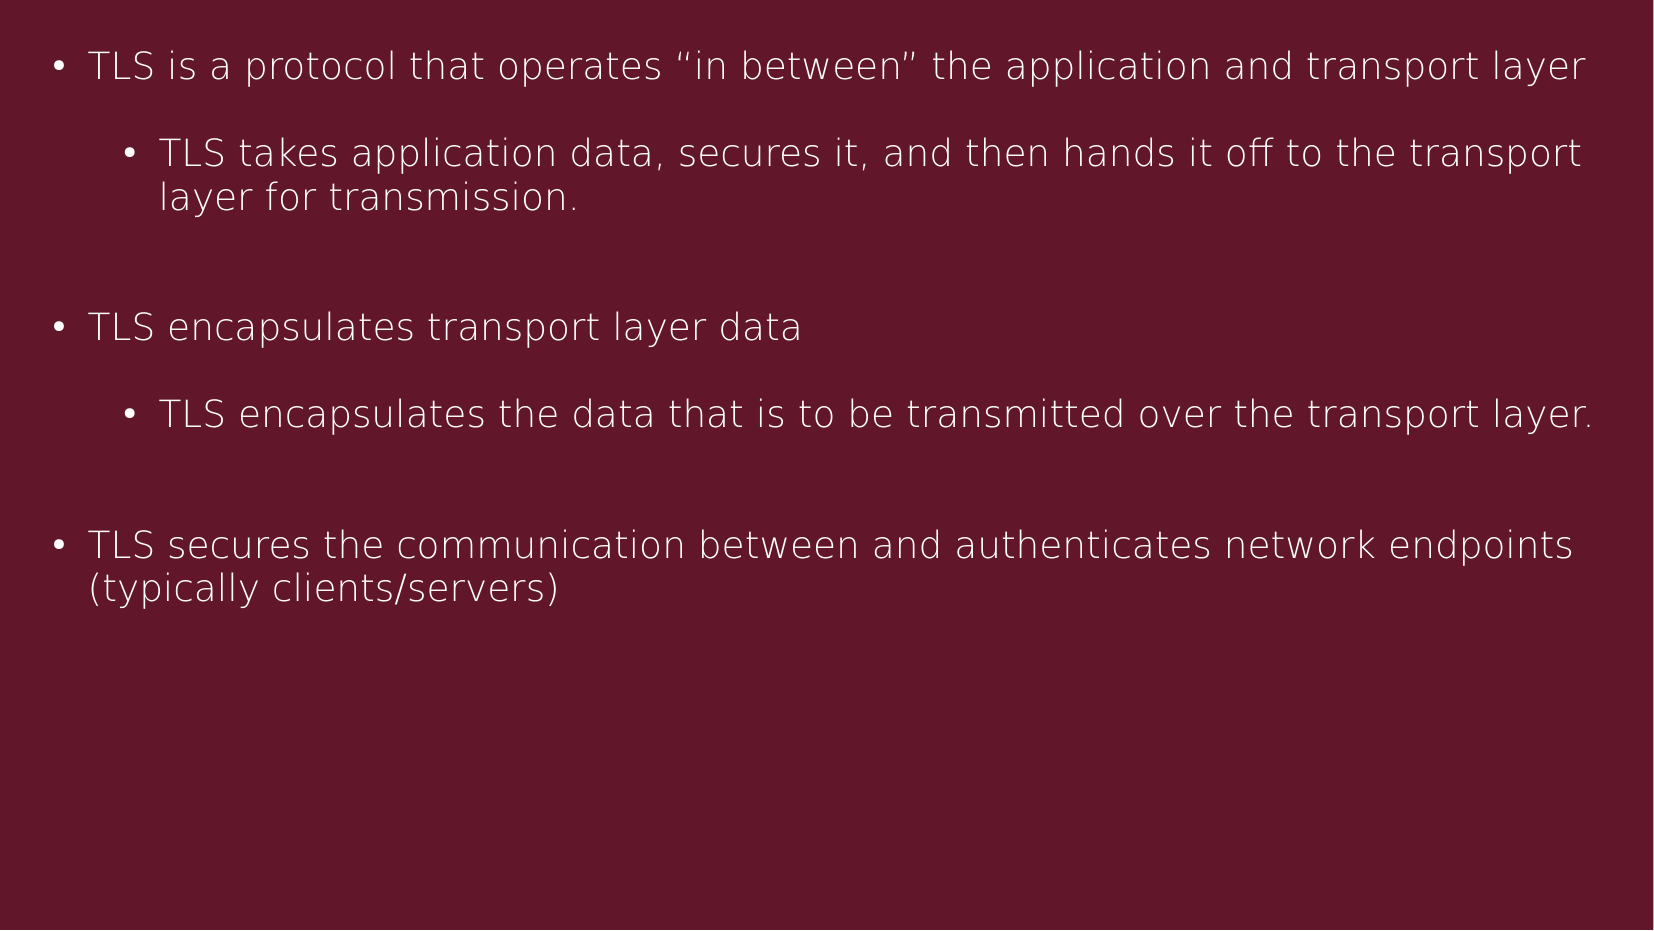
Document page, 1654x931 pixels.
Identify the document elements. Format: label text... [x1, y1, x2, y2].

text_box TLS is a protocol that operates “in between” the application and transport layer TLS takes application data, secures it, and then hands it off to the transport layer for transmission. TLS encapsulates transport layer data TLS encapsulates the data that is to be transmitted over the transport layer. TLS secures the communication between and authenticates network endpoints (typically clients/servers) [37, 37, 1613, 662]
